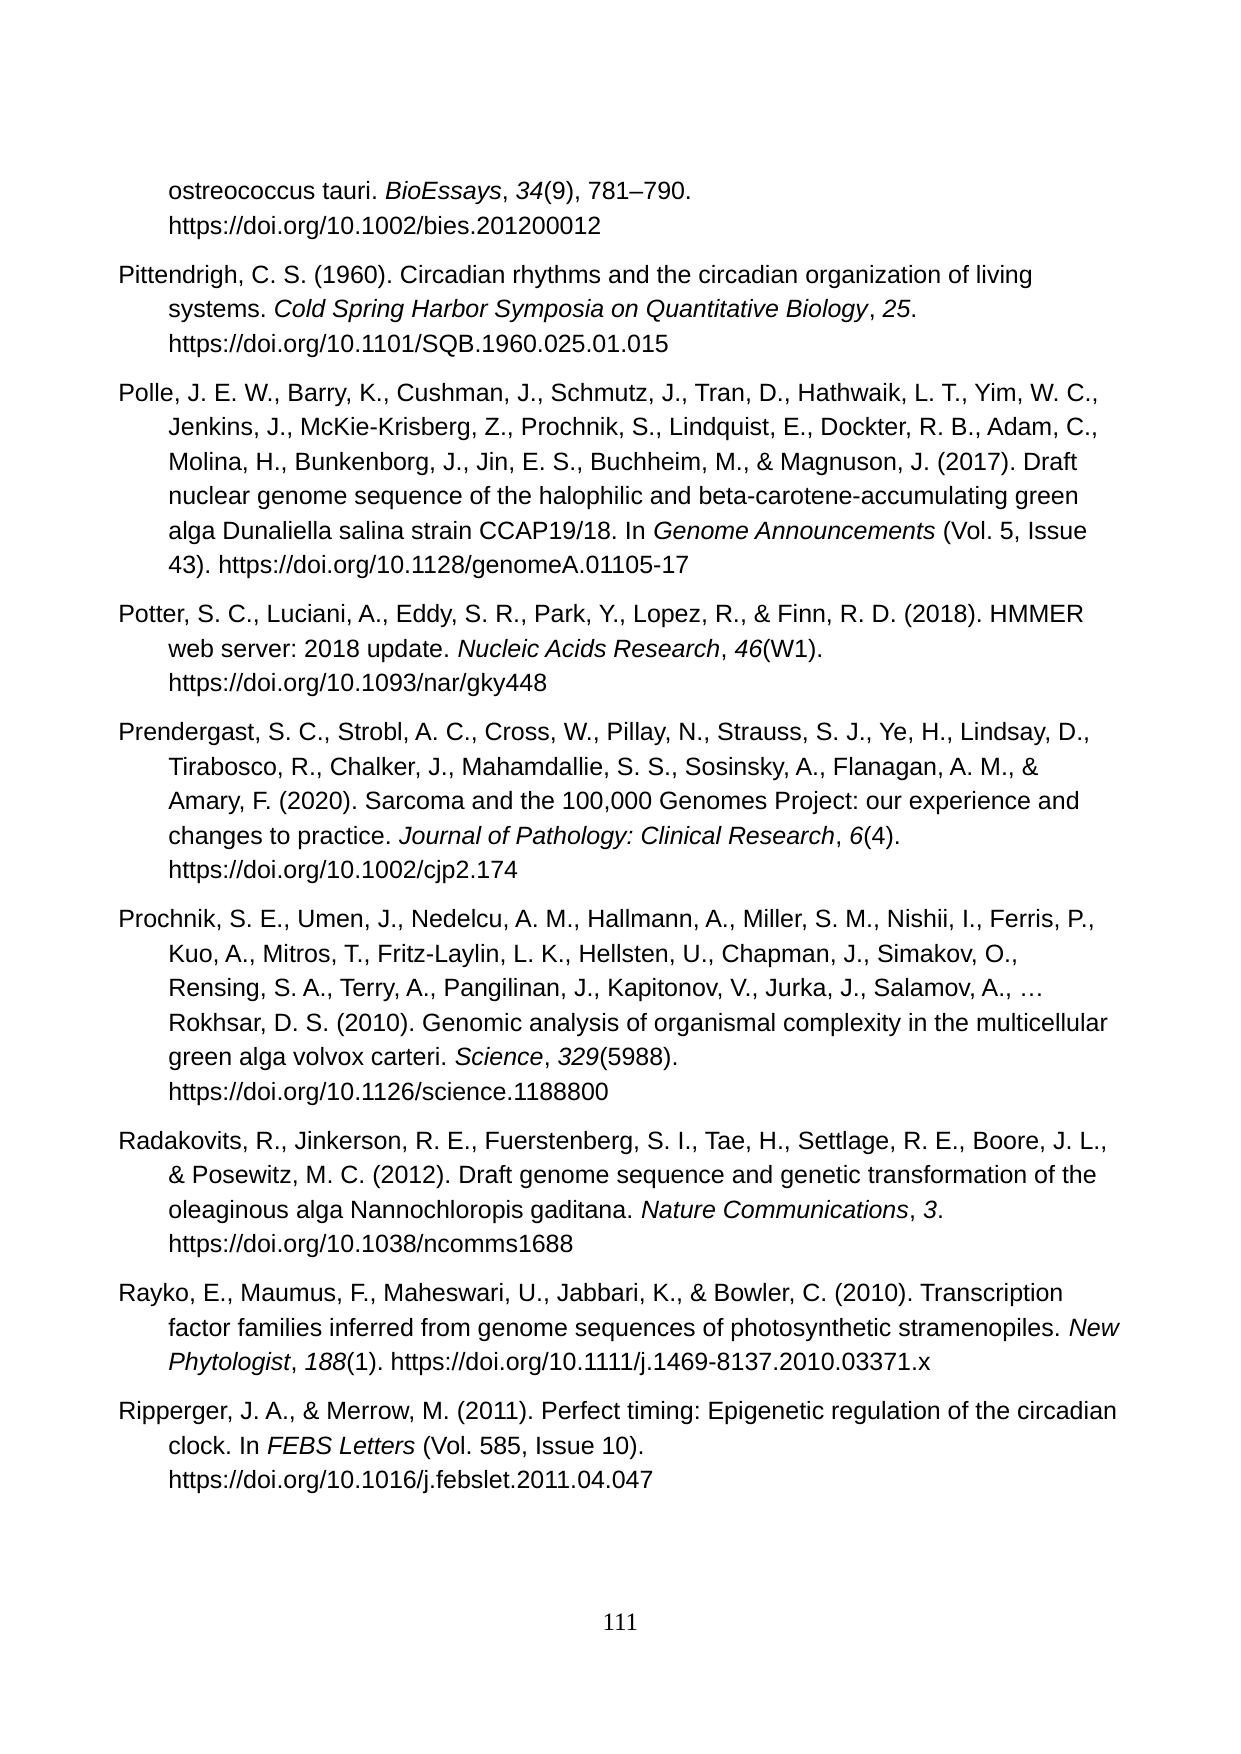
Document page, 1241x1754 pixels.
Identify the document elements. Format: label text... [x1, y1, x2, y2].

text Prendergast, S. C., Strobl, A. C., Cross, W., Pillay, N., Strauss, S. J., Ye, H., Lindsay, D., Tirabosco, R., Chalker, J., Mahamdallie, S. S., Sosinsky, A., Flanagan, A. M., & Amary, F. (2020). Sarcoma and the 100,000 Genomes Project: our experience and changes to practice. Journal of Pathology: Clinical Research, 6(4). https://doi.org/10.1002/cjp2.174 [118, 717, 1122, 884]
text Rayko, E., Maumus, F., Maheswari, U., Jabbari, K., & Bowler, C. (2010). Transcription factor families inferred from genome sequences of photosynthetic stramenopiles. New Phytologist, 188(1). https://doi.org/10.1111/j.1469-8137.2010.03371.x [118, 1278, 1122, 1376]
text Polle, J. E. W., Barry, K., Cushman, J., Schmutz, J., Tran, D., Hathwaik, L. T., Yim, W. C., Jenkins, J., McKie-Krisberg, Z., Prochnik, S., Lindquist, E., Dockter, R. B., Adam, C., Molina, H., Bunkenborg, J., Jin, E. S., Buchheim, M., & Magnuson, J. (2017). Draft nuclear genome sequence of the halophilic and beta-carotene-accumulating green alga Dunaliella salina strain CCAP19/18. In Genome Announcements (Vol. 5, Issue 43). https://doi.org/10.1128/genomeA.01105-17 [118, 378, 1122, 579]
text Potter, S. C., Luciani, A., Eddy, S. R., Park, Y., Lopez, R., & Finn, R. D. (2018). HMMER web server: 2018 update. Nucleic Acids Research, 46(W1). https://doi.org/10.1093/nar/gky448 [118, 599, 1122, 697]
text Ripperger, J. A., & Merrow, M. (2011). Perfect timing: Epigenetic regulation of the circadian clock. In FEBS Letters (Vol. 585, Issue 10). https://doi.org/10.1016/j.febslet.2011.04.047 [118, 1396, 1122, 1494]
text Pittendrigh, C. S. (1960). Circadian rhythms and the circadian organization of living systems. Cold Spring Harbor Symposia on Quantitative Biology, 25. https://doi.org/10.1101/SQB.1960.025.01.015 [118, 260, 1122, 358]
text Radakovits, R., Jinkerson, R. E., Fuerstenberg, S. I., Tae, H., Settlage, R. E., Boore, J. L., & Posewitz, M. C. (2012). Draft genome sequence and genetic transformation of the oleaginous alga Nannochloropis gaditana. Nature Communications, 3. https://doi.org/10.1038/ncomms1688 [118, 1126, 1122, 1258]
text ostreococcus tauri. BioEssays, 34(9), 781–790. https://doi.org/10.1002/bies.201200012 [118, 176, 1122, 239]
text Prochnik, S. E., Umen, J., Nedelcu, A. M., Hallmann, A., Miller, S. M., Nishii, I., Ferris, P., Kuo, A., Mitros, T., Fritz-Laylin, L. K., Hellsten, U., Chapman, J., Simakov, O., Rensing, S. A., Terry, A., Pangilinan, J., Kapitonov, V., Jurka, J., Salamov, A., … Rokhsar, D. S. (2010). Genomic analysis of organismal complexity in the multicellular green alga volvox carteri. Science, 329(5988). https://doi.org/10.1126/science.1188800 [118, 904, 1122, 1106]
